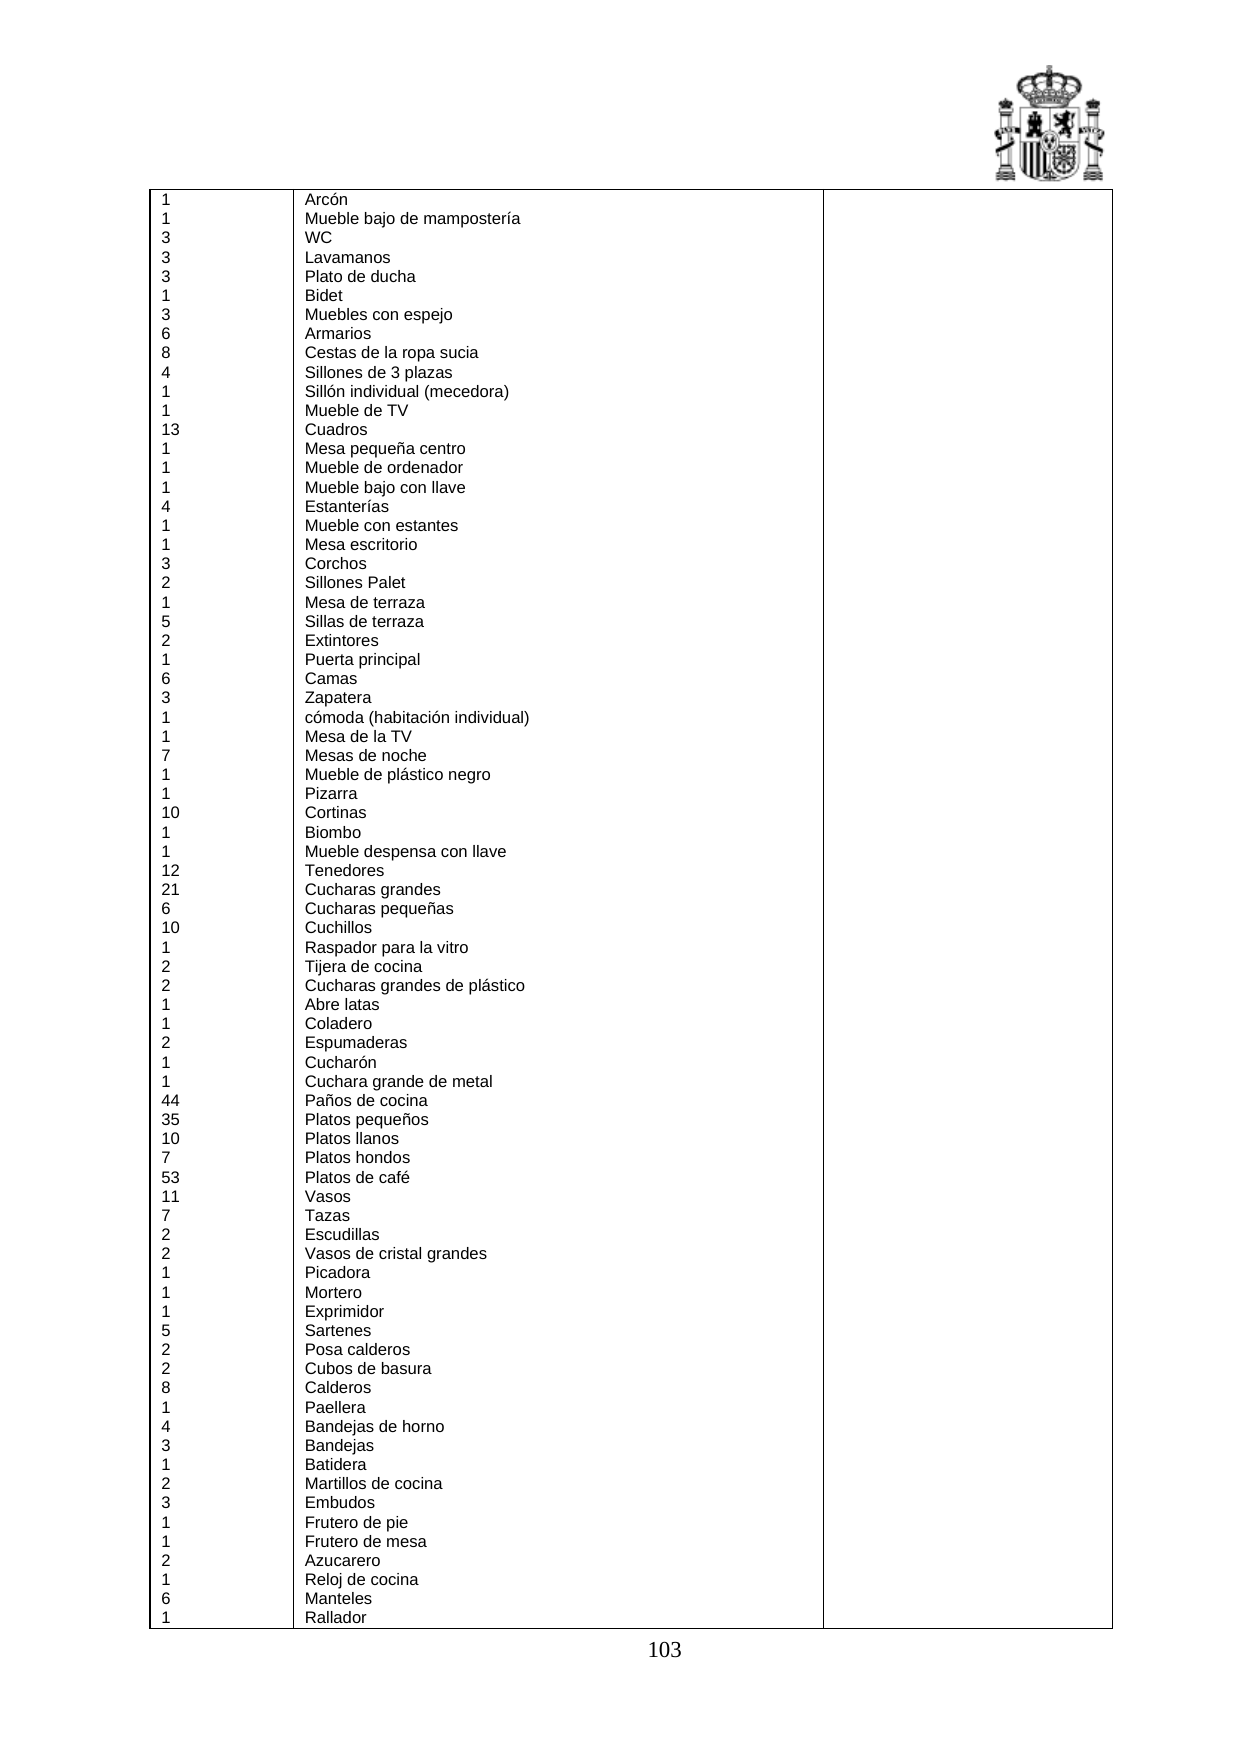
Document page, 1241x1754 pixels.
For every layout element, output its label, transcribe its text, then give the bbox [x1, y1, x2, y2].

table_cell 1 1 3 3 3 1 3 6 8 4 1 1 13 1 1 1 4 1 1 3 2 1 5 2 1 6 3 1 1 7 1 1 10 1 1 12 21 6 10 1 2 2 1 1 2 1 1 44 35 10 7 53 11 7 2 2 1 1 1 5 2 2 8 1 4 3 1 2 3 1 1 2 1 6 1 [151, 190, 293, 1627]
table_cell [824, 190, 1112, 1627]
table_cell Arcón Mueble bajo de mampostería WC Lavamanos Plato de ducha Bidet Muebles con espejo Armarios Cestas de la ropa sucia Sillones de 3 plazas Sillón individual (mecedora) Mueble de TV Cuadros Mesa pequeña centro Mueble de ordenador Mueble bajo con llave Estanterías Mueble con estantes Mesa escritorio Corchos Sillones Palet Mesa de terraza Sillas de terraza Extintores Puerta principal Camas Zapatera cómoda (habitación individual) Mesa de la TV Mesas de noche Mueble de plástico negro Pizarra Cortinas Biombo Mueble despensa con llave Tenedores Cucharas grandes Cucharas pequeñas Cuchillos Raspador para la vitro Tijera de cocina Cucharas grandes de plástico Abre latas Coladero Espumaderas Cucharón Cuchara grande de metal Paños de cocina Platos pequeños Platos llanos Platos hondos Platos de café Vasos Tazas Escudillas Vasos de cristal grandes Picadora Mortero Exprimidor Sartenes Posa calderos Cubos de basura Calderos Paellera Bandejas de horno Bandejas Batidera Martillos de cocina Embudos Frutero de pie Frutero de mesa Azucarero Reloj de cocina Manteles Rallador [294, 190, 823, 1627]
